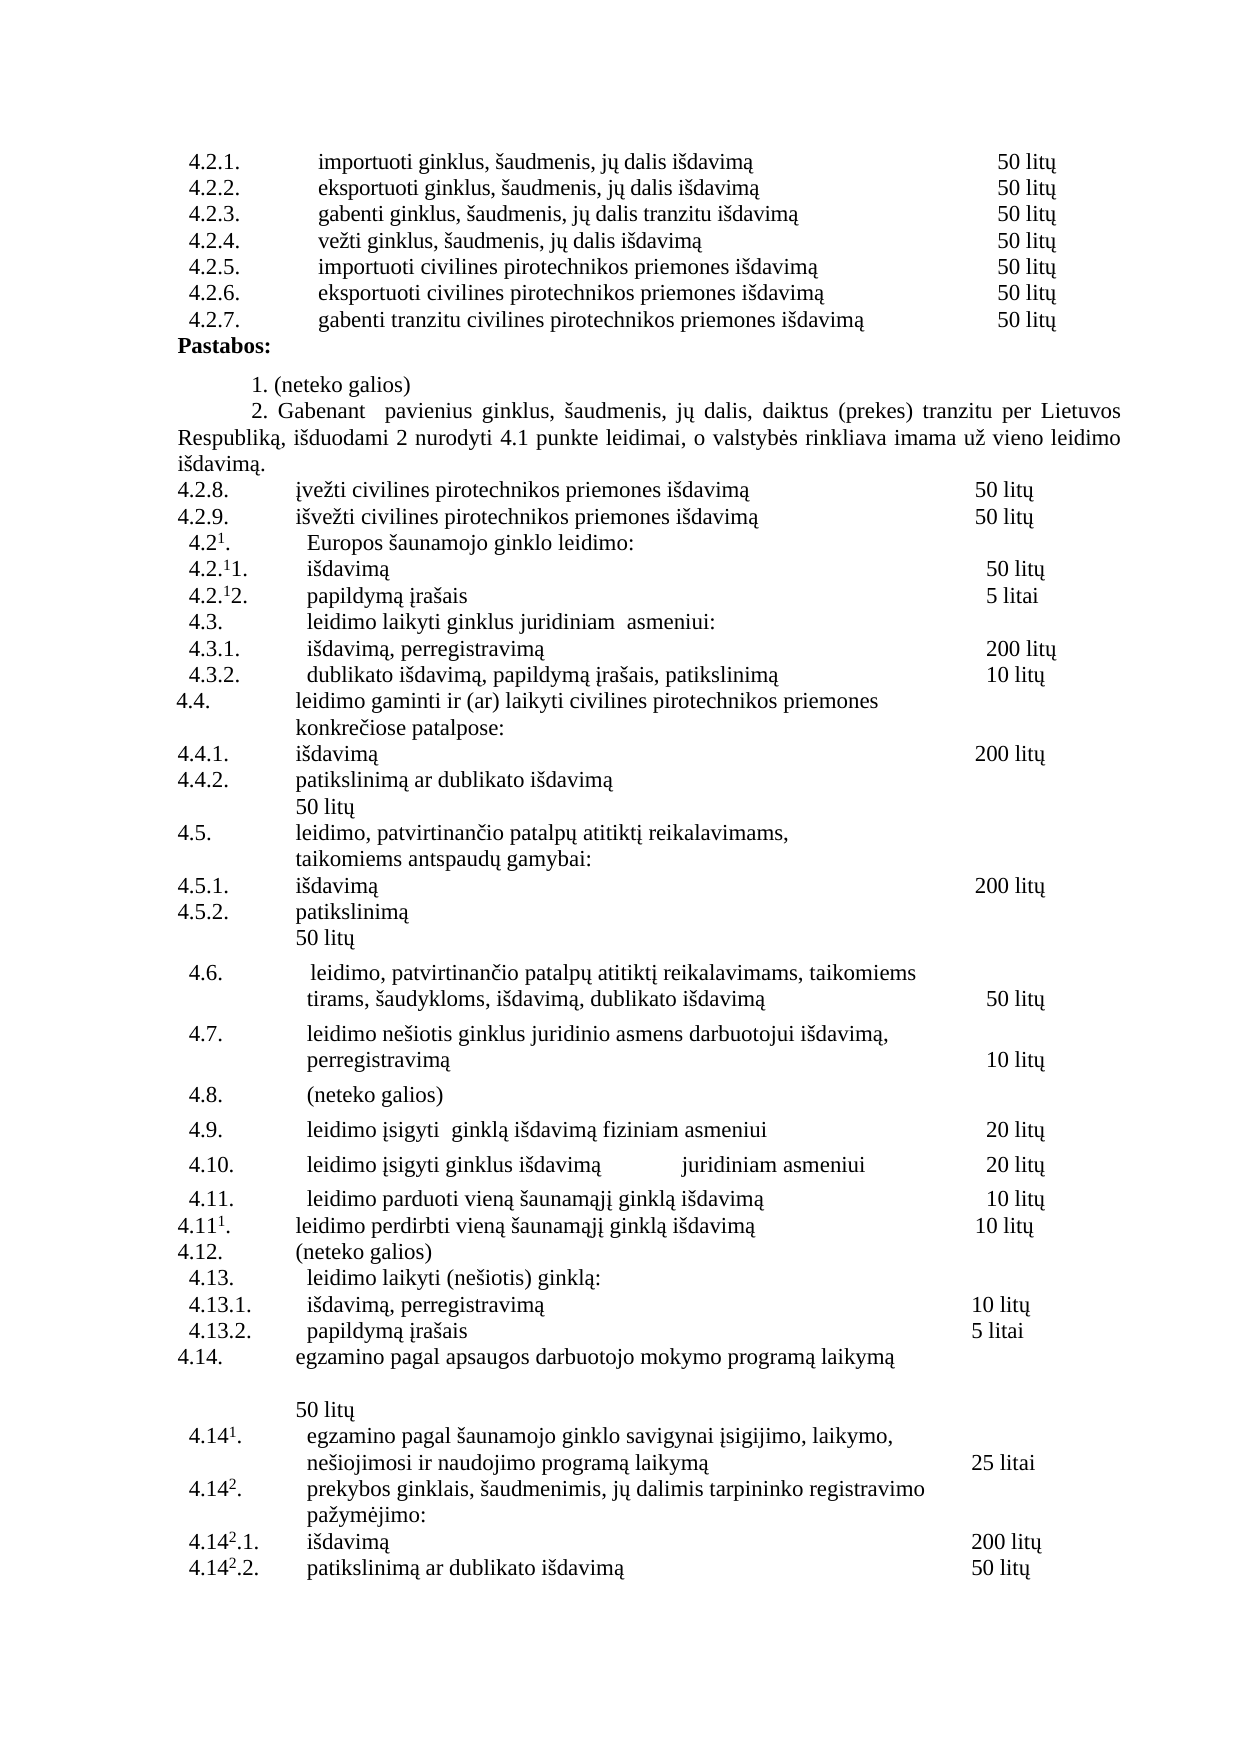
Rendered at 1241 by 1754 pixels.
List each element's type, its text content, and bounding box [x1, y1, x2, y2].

table_cell 50 litų [986, 253, 1133, 279]
text 4.4.1. išdavimą 200 litų [177, 740, 1137, 766]
table_cell 4.9. [177, 1108, 307, 1142]
table_header 4.141. [177, 1423, 307, 1475]
text 4.4. leidimo gaminti ir (ar) laikyti civilines pirotechnikos priemones [176, 687, 974, 714]
table_header 4.21. [177, 529, 307, 556]
table_cell eksportuoti ginklus, šaudmenis, jų dalis išdavimą [307, 174, 986, 200]
table_cell leidimo įsigyti ginklus išdavimą juridiniam asmeniui [307, 1142, 986, 1177]
table_header egzamino pagal šaunamojo ginklo savigynai įsigijimo, laikymo, nešiojimosi ir naudojimo programą laikymą [307, 1423, 971, 1475]
table_cell leidimo parduoti vieną šaunamąjį ginklą išdavimą [307, 1177, 986, 1212]
table_cell dublikato išdavimą, papildymą įrašais, patikslinimą [307, 661, 986, 687]
table_cell importuoti ginklus, šaudmenis, jų dalis išdavimą [307, 148, 986, 174]
table_cell 4.3.1. [177, 635, 307, 661]
table_cell 10 litų [986, 1177, 1133, 1212]
text 4.5. leidimo, patvirtinančio patalpų atitiktį reikalavimams, [177, 819, 1122, 845]
table_cell 50 litų [986, 280, 1133, 306]
text Pastabos: [177, 332, 1122, 358]
table_cell prekybos ginklais, šaudmenimis, jų dalimis tarpininko registravimo pažymėjimo: [307, 1475, 971, 1528]
text 4.2.9. išvežti civilines pirotechnikos priemones išdavimą 50 litų [177, 503, 1122, 529]
table_cell gabenti tranzitu civilines pirotechnikos priemones išdavimą [307, 306, 986, 332]
table_header 4.13. [177, 1264, 307, 1291]
table_cell 4.10. [177, 1142, 307, 1177]
table_header leidimo laikyti (nešiotis) ginklą: [307, 1264, 971, 1291]
text 4.5.1. išdavimą 200 litų [177, 872, 1122, 898]
table_header [971, 1264, 1119, 1291]
text 1. (neteko galios) [177, 371, 1122, 397]
table_cell 50 litų [986, 148, 1133, 174]
text taikomiems antspaudų gamybai: [177, 845, 1122, 872]
table_cell papildymą įrašais [307, 582, 986, 608]
text konkrečiose patalpose: [176, 714, 974, 740]
table_cell išdavimą [307, 1528, 971, 1554]
table_cell 4.2.2. [177, 174, 307, 200]
table_cell 10 litų [986, 661, 1133, 687]
text 4.2.8. įvežti civilines pirotechnikos priemones išdavimą 50 litų [177, 476, 1226, 503]
table_cell 10 litų [986, 1012, 1133, 1073]
table_cell 50 litų [986, 227, 1133, 253]
table_cell vežti ginklus, šaudmenis, jų dalis išdavimą [307, 227, 986, 253]
table_cell 4.2.12. [177, 582, 307, 608]
table_cell 5 litai [986, 582, 1133, 608]
table_cell 4.11. [177, 1177, 307, 1212]
text 4.111. leidimo perdirbti vieną šaunamąjį ginklą išdavimą 10 litų [177, 1212, 1122, 1238]
text 4.14. egzamino pagal apsaugos darbuotojo mokymo programą laikymą 50 litų [177, 1343, 945, 1422]
table_cell 4.2.3. [177, 200, 307, 227]
table_cell išdavimą [307, 556, 986, 582]
table_cell 4.2.6. [177, 280, 307, 306]
table_cell importuoti civilines pirotechnikos priemones išdavimą [307, 253, 986, 279]
table_cell papildymą įrašais [307, 1317, 971, 1343]
table_header 25 litai [971, 1423, 1119, 1475]
table_cell 4.13.2. [177, 1317, 307, 1343]
table_cell 4.2.11. [177, 556, 307, 582]
table_cell 4.2.4. [177, 227, 307, 253]
table_cell leidimo nešiotis ginklus juridinio asmens darbuotojui išdavimą, perregistravimą [307, 1012, 986, 1073]
table_cell išdavimą, perregistravimą [307, 635, 986, 661]
table_header leidimo, patvirtinančio patalpų atitiktį reikalavimams, taikomiems tirams, šaudykloms, išdavimą, dublikato išdavimą [307, 951, 986, 1012]
table_header 4.6. [177, 951, 307, 1012]
table_cell 5 litai [971, 1317, 1119, 1343]
text 2. Gabenant pavienius ginklus, šaudmenis, jų dalis, daiktus (prekes) tranzitu per Lietuvos Respubliką, išduodami 2 nurodyti 4.1 punkte leidimai, o valstybės rinkliava imama už vieno leidimo išdavimą. [177, 397, 1122, 476]
table_cell (neteko galios) [307, 1073, 986, 1108]
table_cell 50 litų [971, 1554, 1119, 1581]
table_cell 4.13.1. [177, 1291, 307, 1317]
table_cell 4.8. [177, 1073, 307, 1108]
table_header Europos šaunamojo ginklo leidimo: [307, 529, 986, 556]
table_cell patikslinimą ar dublikato išdavimą [307, 1554, 971, 1581]
table_cell leidimo laikyti ginklus juridiniam asmeniui: [307, 608, 986, 634]
table_cell 4.2.1. [177, 148, 307, 174]
table_cell 200 litų [986, 635, 1133, 661]
text 4.12. (neteko galios) [177, 1238, 945, 1264]
table_cell 4.2.5. [177, 253, 307, 279]
table_cell eksportuoti civilines pirotechnikos priemones išdavimą [307, 280, 986, 306]
table_cell 4.7. [177, 1012, 307, 1073]
table_cell 50 litų [986, 556, 1133, 582]
table_cell gabenti ginklus, šaudmenis, jų dalis tranzitu išdavimą [307, 200, 986, 227]
table_cell 200 litų [971, 1528, 1119, 1554]
table_cell 4.142.2. [177, 1554, 307, 1581]
table_cell 50 litų [986, 174, 1133, 200]
table_cell 50 litų [986, 200, 1133, 227]
table_cell išdavimą, perregistravimą [307, 1291, 971, 1317]
table_cell 10 litų [971, 1291, 1119, 1317]
table_cell 4.142.1. [177, 1528, 307, 1554]
table_cell 20 litų [986, 1142, 1133, 1177]
table_cell 4.2.7. [177, 306, 307, 332]
text 4.5.2. patikslinimą 50 litų [177, 898, 945, 951]
table_cell [986, 1073, 1133, 1108]
table_header 50 litų [986, 951, 1133, 1012]
table_cell 50 litų [986, 306, 1133, 332]
table_cell leidimo įsigyti ginklą išdavimą fiziniam asmeniui [307, 1108, 986, 1142]
table_cell 4.142. [177, 1475, 307, 1528]
text 4.4.2. patikslinimą ar dublikato išdavimą 50 litų [177, 766, 945, 819]
table_cell 4.3.2. [177, 661, 307, 687]
table_cell [986, 608, 1133, 634]
table_cell 4.3. [177, 608, 307, 634]
table_header [986, 529, 1133, 556]
table_cell 20 litų [986, 1108, 1133, 1142]
table_cell [971, 1475, 1119, 1528]
